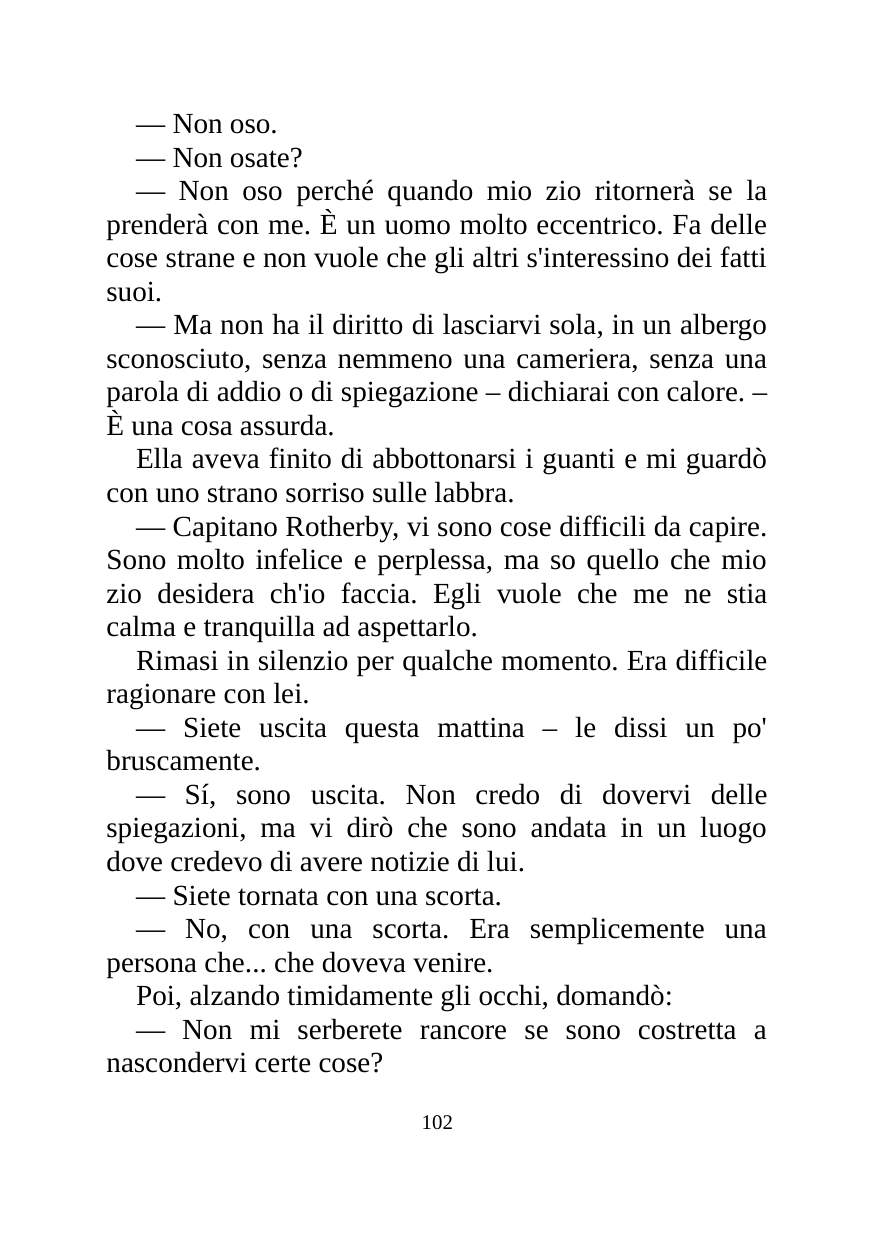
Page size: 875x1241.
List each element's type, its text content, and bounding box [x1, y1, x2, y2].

text — Siete uscita questa mattina – le dissi un po' bruscamente. [106, 710, 768, 777]
text — Capitano Rotherby, vi sono cose difficili da capire. Sono molto infelice e perplessa, ma so quello che mio zio desidera ch'io faccia. Egli vuole che me ne stia calma e tranquilla ad aspettarlo. [106, 509, 768, 643]
text Poi, alzando timidamente gli occhi, domandò: [106, 978, 768, 1012]
text — Non oso. [106, 106, 768, 140]
text — Non mi serberete rancore se sono costretta a nascondervi certe cose? [106, 1012, 768, 1079]
text — Sí, sono uscita. Non credo di dovervi delle spiegazioni, ma vi dirò che sono andata in un luogo dove credevo di avere notizie di lui. [106, 777, 768, 878]
text — Non oso perché quando mio zio ritornerà se la prenderà con me. È un uomo molto eccentrico. Fa delle cose strane e non vuole che gli altri s'interessino dei fatti suoi. [106, 173, 768, 307]
text — Siete tornata con una scorta. [106, 878, 768, 911]
text — No, con una scorta. Era semplicemente una persona che... che doveva venire. [106, 911, 768, 978]
text — Non osate? [106, 140, 768, 173]
text — Ma non ha il diritto di lasciarvi sola, in un albergo sconosciuto, senza nemmeno una cameriera, senza una parola di addio o di spiegazione – dichiarai con calore. – È una cosa assurda. [106, 307, 768, 442]
text Ella aveva finito di abbottonarsi i guanti e mi guardò con uno strano sorriso sulle labbra. [106, 442, 768, 509]
text Rimasi in silenzio per qualche momento. Era difficile ragionare con lei. [106, 643, 768, 710]
